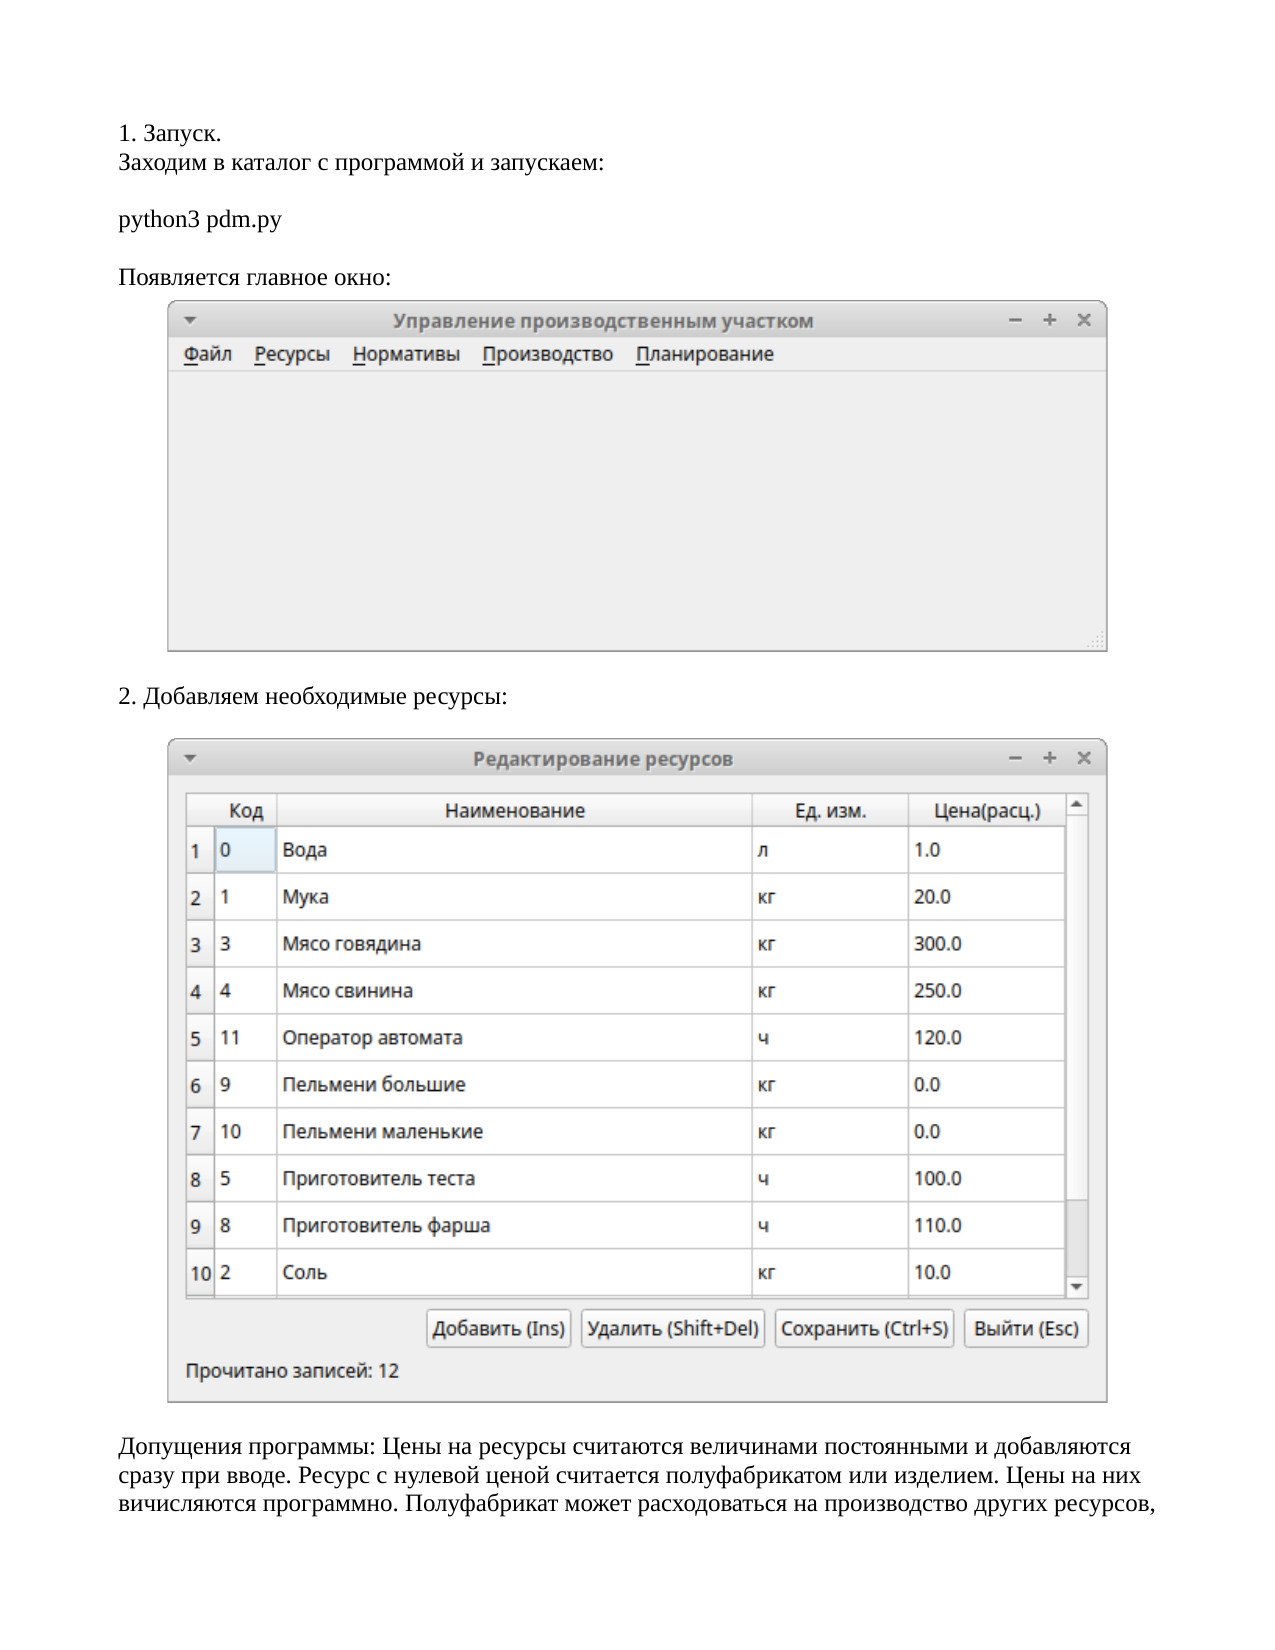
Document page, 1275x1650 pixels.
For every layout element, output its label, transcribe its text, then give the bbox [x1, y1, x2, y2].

text 2. Добавляем необходимые ресурсы: [118, 681, 1157, 709]
picture [167, 300, 1108, 652]
text Появляется главное окно: [118, 262, 1157, 291]
picture [167, 738, 1108, 1403]
text python3 pdm.py [118, 204, 1157, 233]
text 1. Запуск. [118, 118, 1157, 147]
text Допущения программы: Цены на ресурсы считаются величинами постоянными и добавляются сразу при вводе. Ресурс с нулевой ценой считается полуфабрикатом или изделием. Цены на них вичисляются программно. Полуфабрикат может расходоваться на производство других ресурсов, [118, 1403, 1157, 1517]
text Заходим в каталог с программой и запускаем: [118, 147, 1157, 176]
